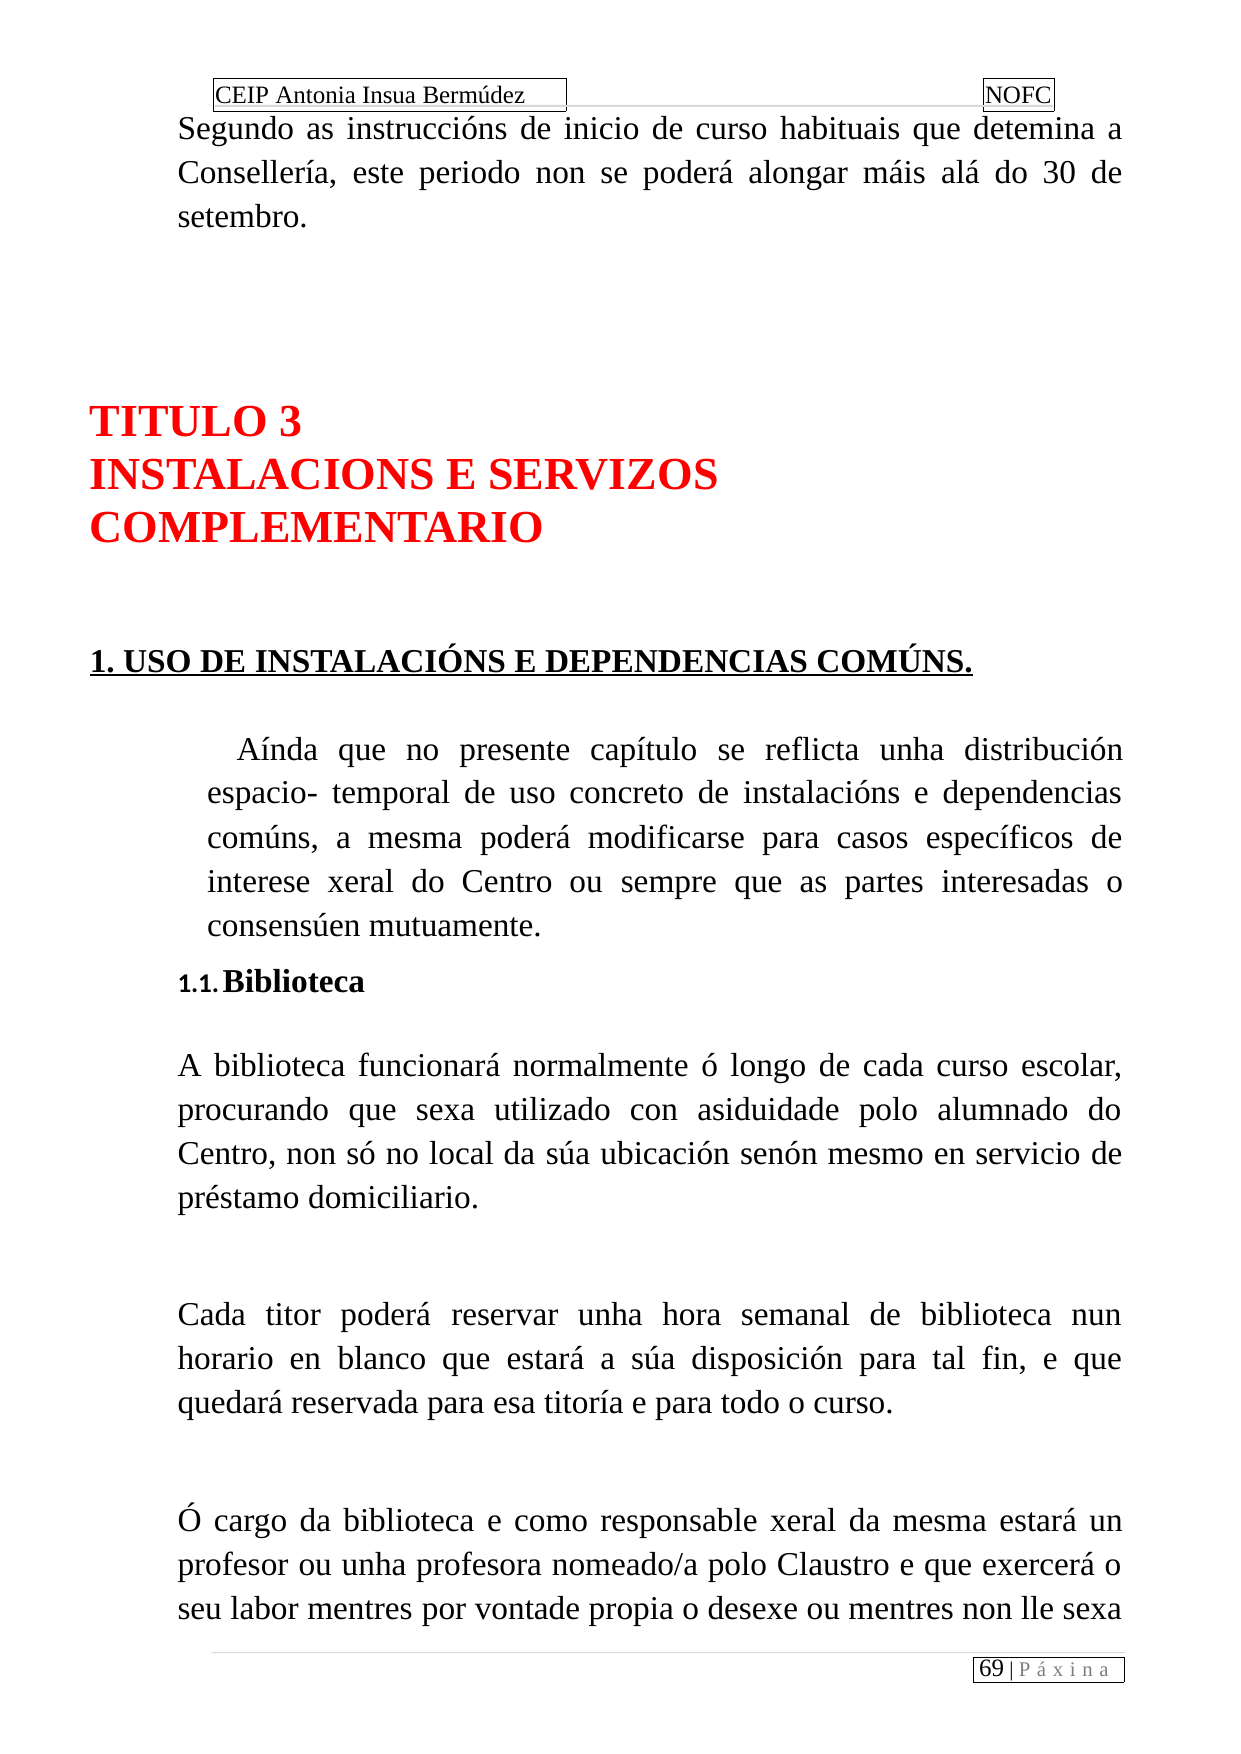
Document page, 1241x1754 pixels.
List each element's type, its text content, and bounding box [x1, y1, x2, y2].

text A biblioteca funcionará normalmente ó longo de cada curso escolar, procurando que sexa utilizado con asiduidade polo alumnado do Centro, non só no local da súa ubicación senón mesmo en servicio de préstamo domiciliario. [177, 1045, 1122, 1215]
text Segundo as instruccións de inicio de curso habituais que detemina a Consellería, este periodo non se poderá alongar máis alá do 30 de setembro. [177, 108, 1123, 235]
text TITULO 3 [89, 394, 1153, 447]
text Ó cargo da biblioteca e como responsable xeral da mesma estará un profesor ou unha profesora nomeado/a polo Claustro e que exercerá o seu labor mentres por vontade propia o desexe ou mentres non lle sexa [177, 1500, 1123, 1626]
text INSTALACIONS E SERVIZOS COMPLEMENTARIO [89, 447, 1153, 552]
text Aínda que no presente capítulo se reflicta unha distribución espacio- temporal de uso concreto de instalacións e dependencias comúns, a mesma poderá modificarse para casos específicos de interese xeral do Centro ou sempre que as partes interesadas o consensúen mutuamente. [207, 729, 1123, 943]
subtitle 1. USO DE INSTALACIÓNS E DEPENDENCIAS COMÚNS. [89, 641, 1153, 679]
text Cada titor poderá reservar unha hora semanal de biblioteca nun horario en blanco que estará a súa disposición para tal fin, e que quedará reservada para esa titoría e para todo o curso. [177, 1294, 1122, 1421]
subtitle Biblioteca [177, 961, 1153, 1000]
